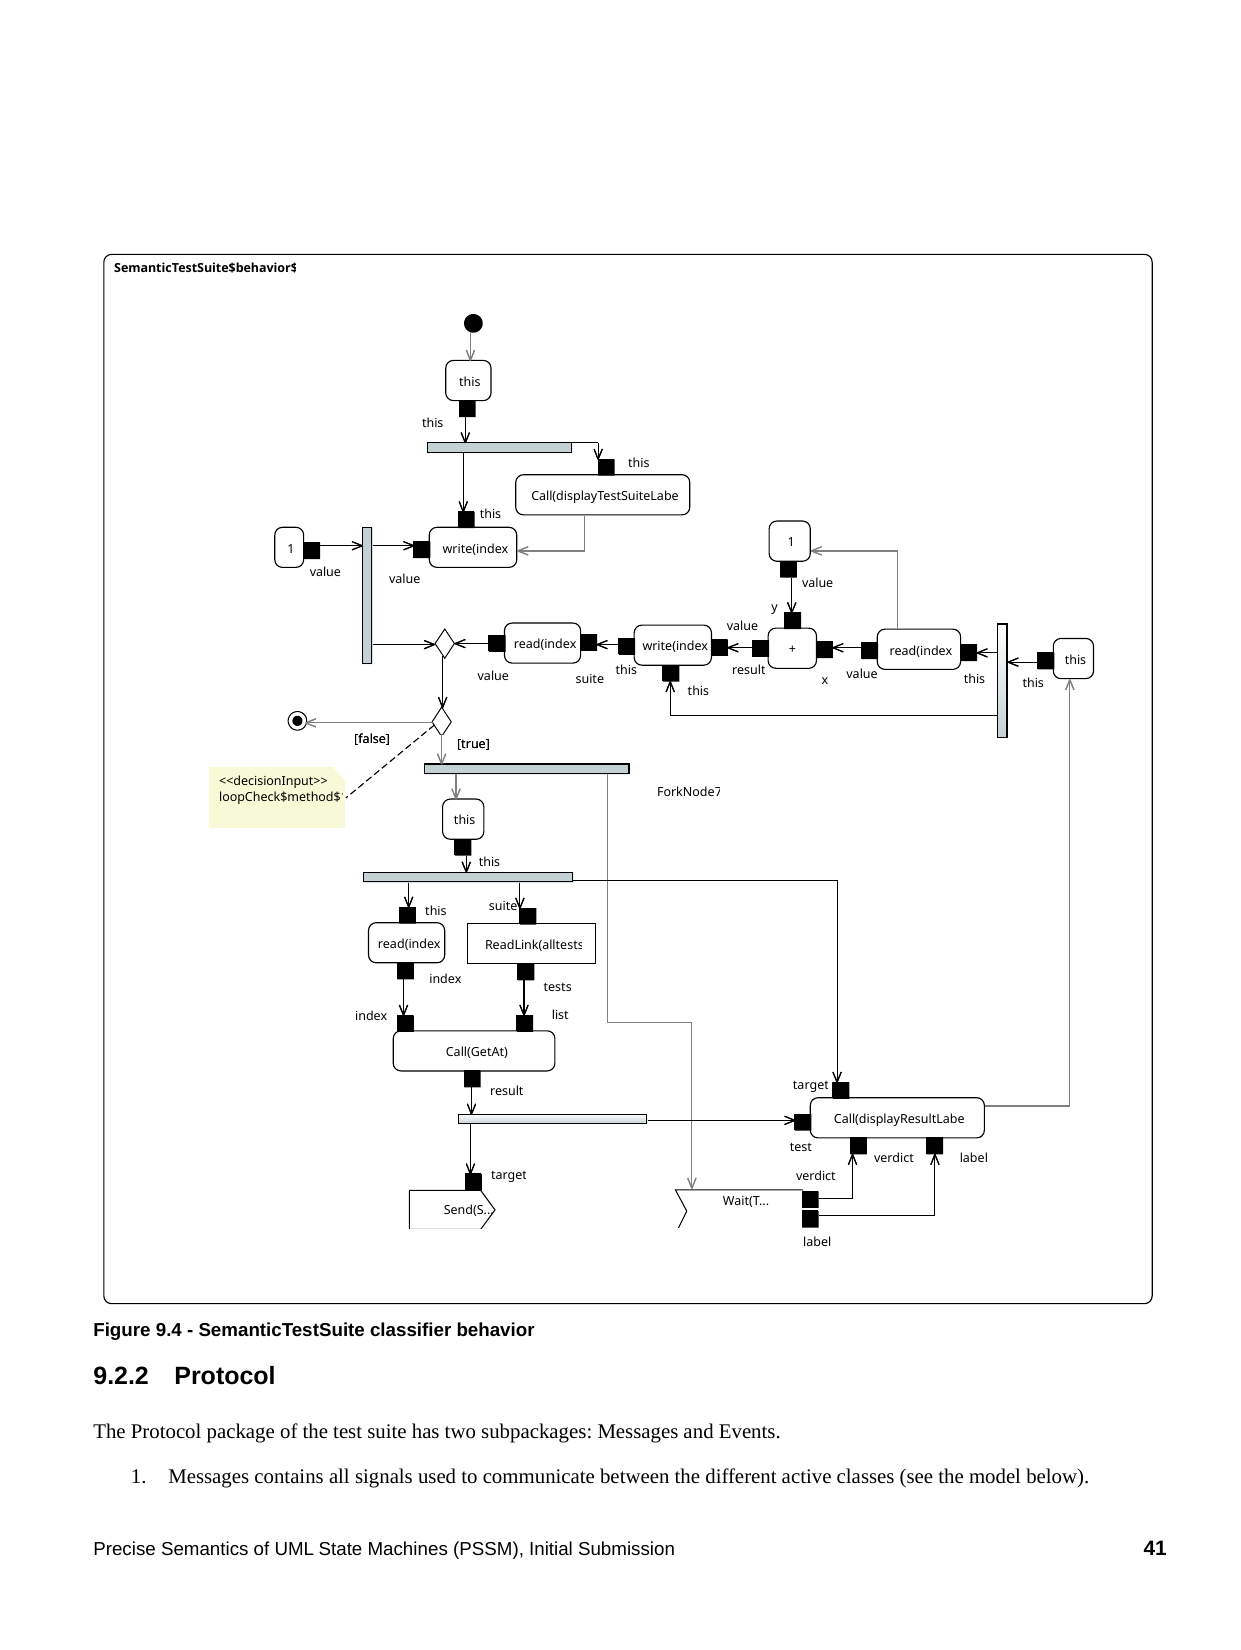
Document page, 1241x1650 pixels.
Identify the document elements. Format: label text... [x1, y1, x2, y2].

subtitle [93, 231, 1164, 243]
subtitle Protocol [93, 1340, 1164, 1390]
list Messages contains all signals used to communicate between the different active classes (see the model below). [131, 1464, 1164, 1488]
text The Protocol package of the test suite has two subpackages: Messages and Events. [93, 1419, 1164, 1443]
text Figure 9.4 - SemanticTestSuite classifier behavior [93, 243, 1164, 1340]
